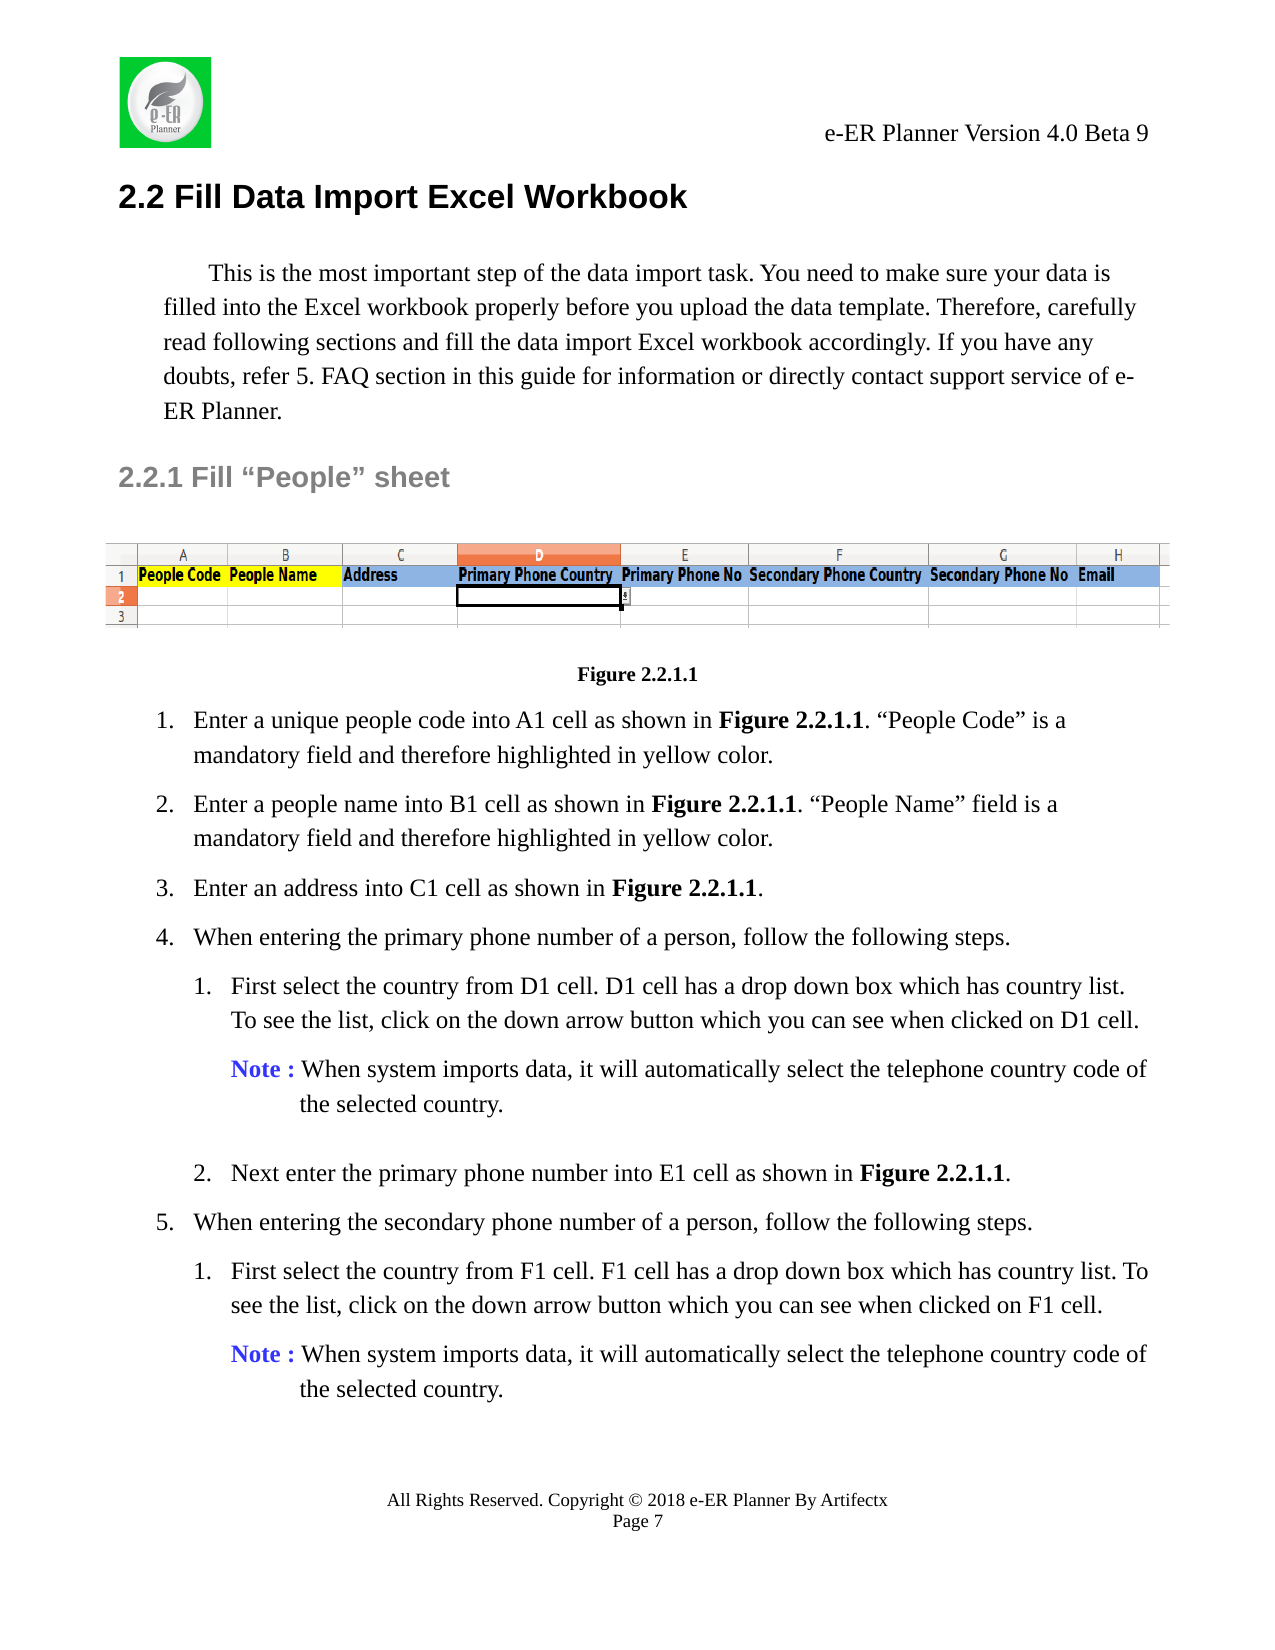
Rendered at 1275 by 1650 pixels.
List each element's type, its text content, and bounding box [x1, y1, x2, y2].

text Figure 2.2.1.1 [118, 662, 1157, 686]
picture [105, 543, 1170, 628]
list Enter a unique people code into A1 cell as shown in Figure 2.2.1.1. “People Code” is a mandatory field and therefore highlighted in yellow color. [156, 706, 1157, 769]
list First select the country from D1 cell. D1 cell has a drop down box which has country list. To see the list, click on the down arrow button which you can see when clicked on D1 cell. [193, 971, 1157, 1034]
list the selected country. [193, 1374, 1157, 1403]
list Next enter the primary phone number into E1 cell as shown in Figure 2.2.1.1. [193, 1158, 1157, 1186]
list Enter an address into C1 cell as shown in Figure 2.2.1.1. [156, 873, 1157, 901]
subtitle 2.2 Fill Data Import Excel Workbook [118, 177, 1157, 216]
list Note : When system imports data, it will automatically select the telephone country code of [193, 1054, 1157, 1083]
picture [119, 57, 212, 148]
list Enter a people name into B1 cell as shown in Figure 2.2.1.1. “People Name” field is a mandatory field and therefore highlighted in yellow color. [156, 789, 1157, 852]
list Note : When system imports data, it will automatically select the telephone country code of [193, 1339, 1157, 1368]
text This is the most important step of the data import task. You need to make sure your data is filled into the Excel workbook properly before you upload the data template. Therefore, carefully read following sections and fill the data import Excel workbook accordingly. If you have any doubts, refer 5. FAQ section in this guide for information or directly contact support service of e-ER Planner. [163, 258, 1157, 425]
list the selected country. [193, 1089, 1157, 1117]
list When entering the primary phone number of a person, follow the following steps. [156, 922, 1157, 950]
list First select the country from F1 cell. F1 cell has a drop down box which has country list. To see the list, click on the down arrow button which you can see when clicked on F1 cell. [193, 1256, 1157, 1319]
subtitle 2.2.1 Fill “People” sheet [118, 460, 1157, 493]
list When entering the secondary phone number of a person, follow the following steps. [156, 1207, 1157, 1236]
